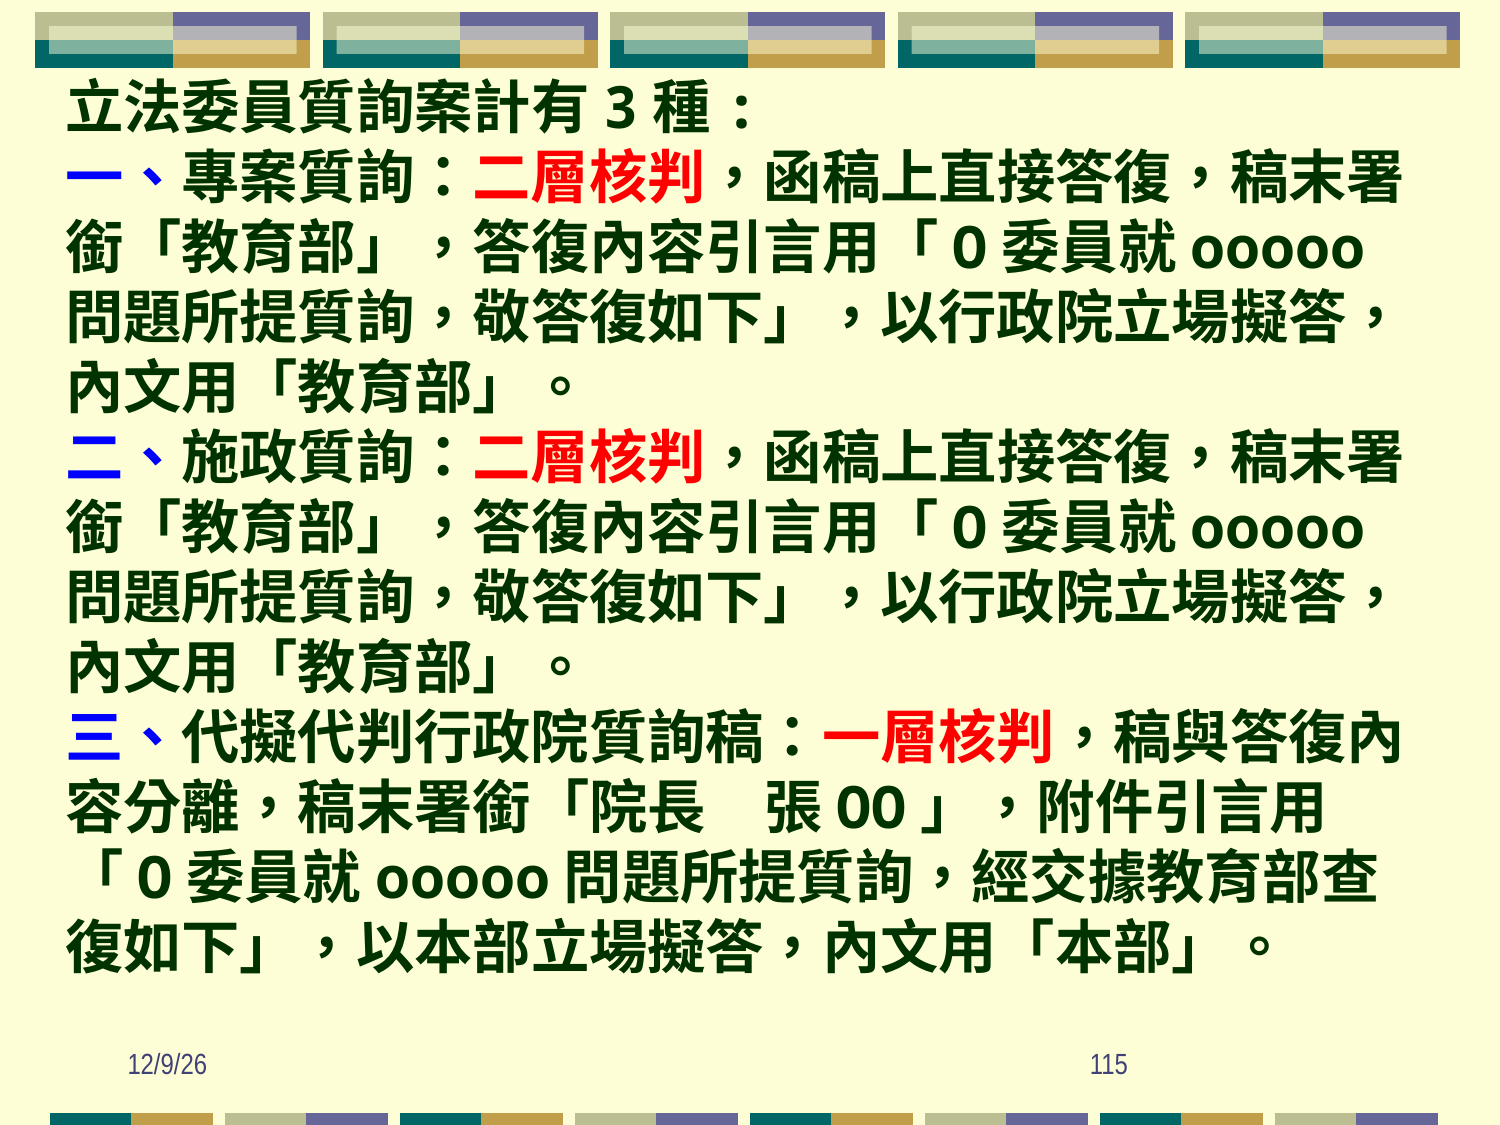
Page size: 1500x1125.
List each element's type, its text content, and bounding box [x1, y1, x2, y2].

text_box [1074, 1012, 1388, 1088]
text_box [1012, 50, 1463, 150]
text_box 立法委員質詢案計有3種: 一、專案質詢：二層核判，函稿上直接答復，稿末署銜「教育部」，答復內容引言用「O委員就ooooo問題所提質詢，敬答復如下」，以行政院立場擬答，內文用「教育部」。 二、施政質詢：二層核判，函稿上直接答復，稿末署銜「教育部」，答復內容引言用「O委員就ooooo問題所提質詢，敬答復如下」，以行政院立場擬答，內文用「教育部」。 三、代擬代判行政院質詢稿：一層核判，稿與答復內容分離，稿末署銜「院長 張OO」，附件引言用「O委員就ooooo問題所提質詢，經交據教育部查復如下」，以本部立場擬答，內文用「本部」。 [50, 62, 1438, 989]
text_box [112, 1012, 426, 1088]
